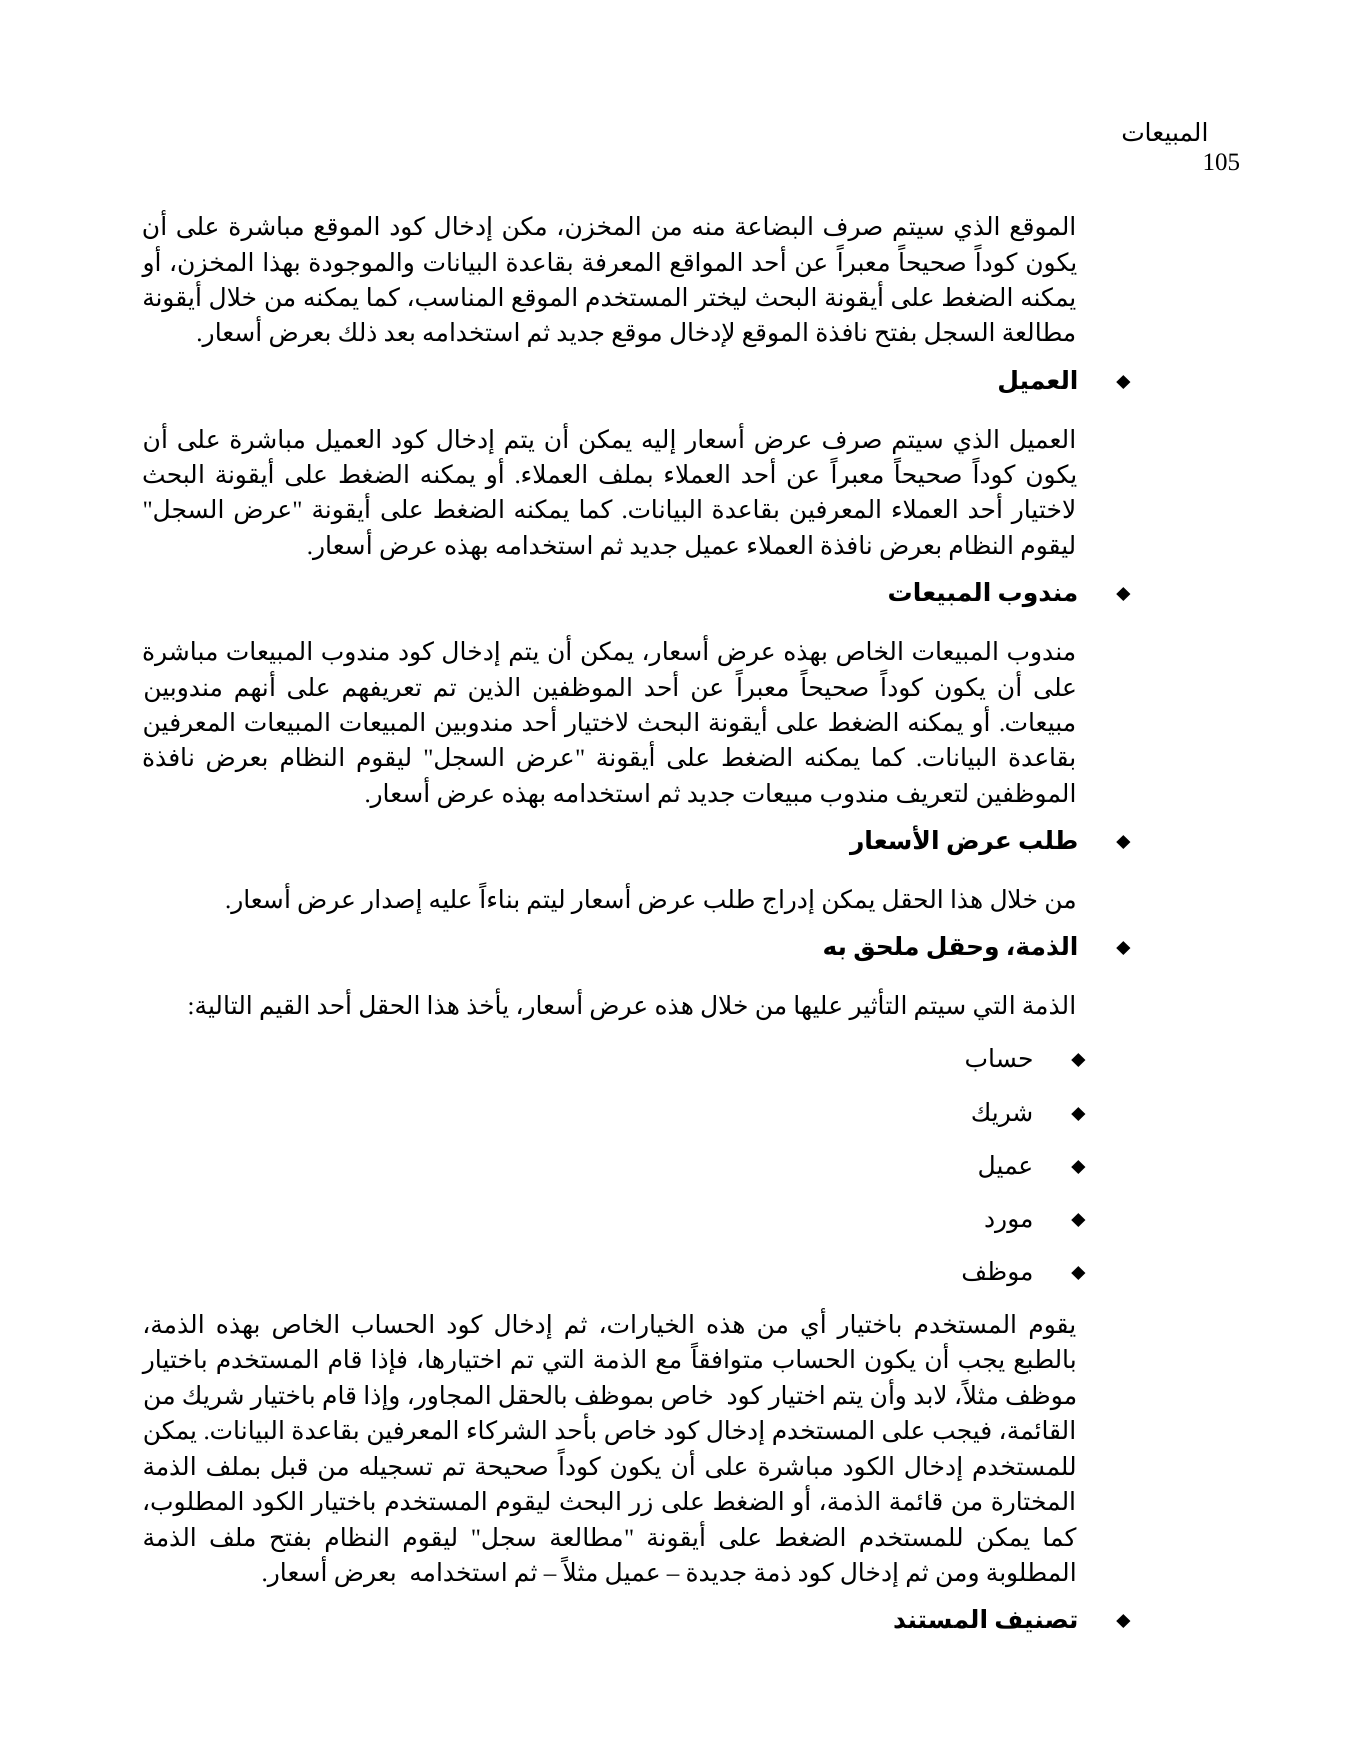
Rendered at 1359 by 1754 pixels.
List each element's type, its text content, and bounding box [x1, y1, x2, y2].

list عميل [118, 1144, 1071, 1179]
text العميل الذي سيتم صرف عرض أسعار إليه يمكن أن يتم إدخال كود العميل مباشرة على أن يكون كوداً صحيحاً معبراً عن أحد العملاء بملف العملاء. أو يمكنه الضغط على أيقونة البحث لاختيار أحد العملاء المعرفين بقاعدة البيانات. كما يمكنه الضغط على أيقونة "عرض السجل" ليقوم النظام بعرض نافذة العملاء عميل جديد ثم استخدامه بهذه عرض أسعار. [142, 418, 1077, 560]
list حساب [118, 1038, 1071, 1073]
text من خلال هذا الحقل يمكن إدراج طلب عرض أسعار ليتم بناءاً عليه إصدار عرض أسعار. [142, 878, 1077, 914]
text مندوب المبيعات الخاص بهذه عرض أسعار، يمكن أن يتم إدخال كود مندوب المبيعات مباشرة على أن يكون كوداً صحيحاً معبراً عن أحد الموظفين الذين تم تعريفهم على أنهم مندوبين مبيعات. أو يمكنه الضغط على أيقونة البحث لاختيار أحد مندوبين المبيعات المبيعات المعرفين بقاعدة البيانات. كما يمكنه الضغط على أيقونة "عرض السجل" ليقوم النظام بعرض نافذة الموظفين لتعريف مندوب مبيعات جديد ثم استخدامه بهذه عرض أسعار. [142, 631, 1077, 808]
list مندوب المبيعات [177, 572, 1116, 607]
list العميل [177, 359, 1116, 394]
text الذمة التي سيتم التأثير عليها من خلال هذه عرض أسعار، يأخذ هذا الحقل أحد القيم التالية: [142, 985, 1077, 1020]
list شريك [118, 1091, 1071, 1126]
text الموقع الذي سيتم صرف البضاعة منه من المخزن، مكن إدخال كود الموقع مباشرة على أن يكون كوداً صحيحاً معبراً عن أحد المواقع المعرفة بقاعدة البيانات والموجودة بهذا المخزن، أو يمكنه الضغط على أيقونة البحث ليختر المستخدم الموقع المناسب، كما يمكنه من خلال أيقونة مطالعة السجل بفتح نافذة الموقع لإدخال موقع جديد ثم استخدامه بعد ذلك بعرض أسعار. [142, 206, 1077, 347]
list طلب عرض الأسعار [177, 819, 1116, 855]
list موظف [118, 1250, 1071, 1286]
list تصنيف المستند [177, 1599, 1116, 1634]
text يقوم المستخدم باختيار أي من هذه الخيارات، ثم إدخال كود الحساب الخاص بهذه الذمة، بالطبع يجب أن يكون الحساب متوافقاً مع الذمة التي تم اختيارها، فإذا قام المستخدم باختيار موظف مثلاً، لابد وأن يتم اختيار كود خاص بموظف بالحقل المجاور، وإذا قام باختيار شريك من القائمة، فيجب على المستخدم إدخال كود خاص بأحد الشركاء المعرفين بقاعدة البيانات. يمكن للمستخدم إدخال الكود مباشرة على أن يكون كوداً صحيحة تم تسجيله من قبل بملف الذمة المختارة من قائمة الذمة، أو الضغط على زر البحث ليقوم المستخدم باختيار الكود المطلوب، كما يمكن للمستخدم الضغط على أيقونة "مطالعة سجل" ليقوم النظام بفتح ملف الذمة المطلوبة ومن ثم إدخال كود ذمة جديدة – عميل مثلاً – ثم استخدامه بعرض أسعار. [142, 1303, 1077, 1587]
list الذمة، وحقل ملحق به [177, 926, 1116, 961]
list مورد [118, 1197, 1071, 1233]
